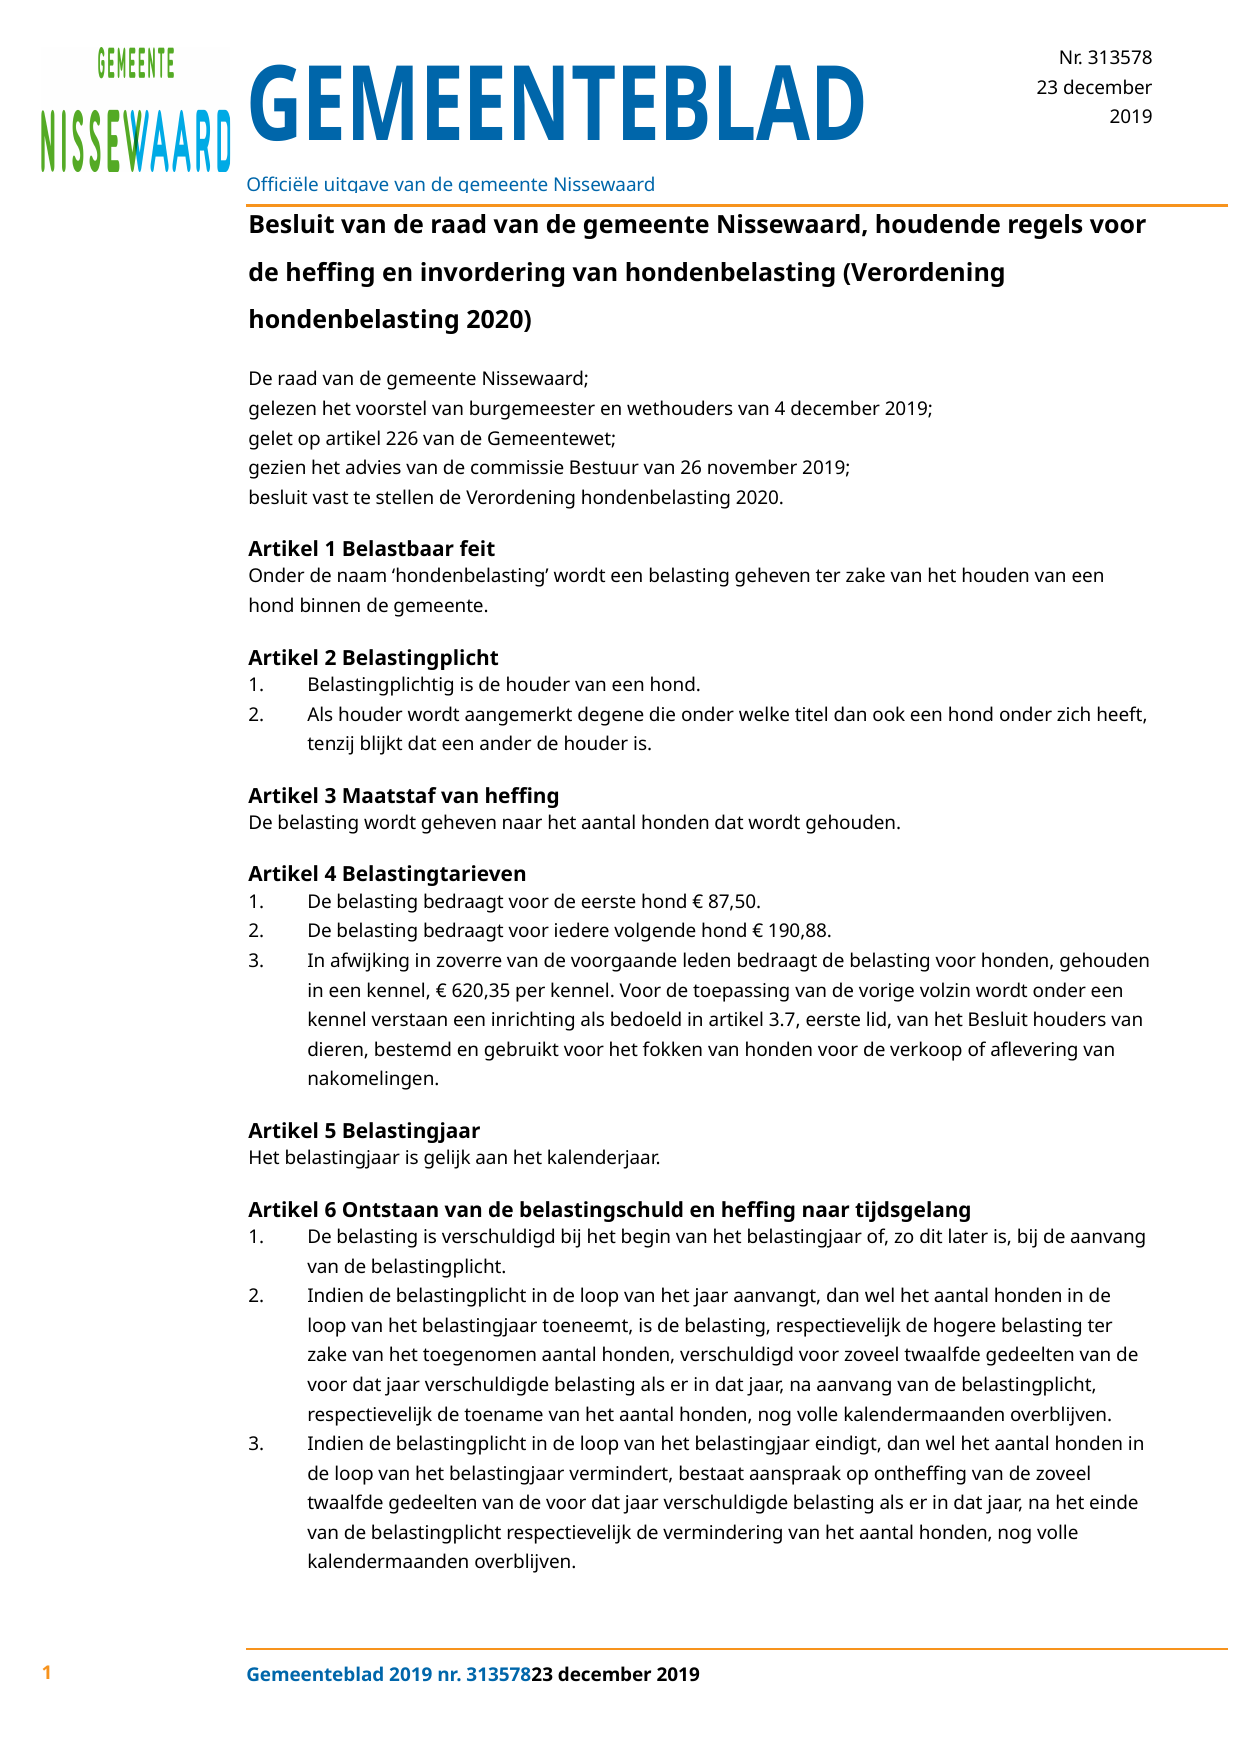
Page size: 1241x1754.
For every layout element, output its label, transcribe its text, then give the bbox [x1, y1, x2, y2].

text Artikel 2 Belastingplicht [248, 643, 1152, 671]
text Artikel 4 Belastingtarieven [248, 859, 1152, 888]
text besluit vast te stellen de Verordening hondenbelasting 2020. [248, 484, 1152, 509]
text Besluit van de raad van de gemeente Nissewaard, houdende regels voor de heffing en invordering van hondenbelasting (Verordening hondenbelasting 2020) [248, 207, 1152, 336]
text Artikel 1 Belastbaar feit [248, 534, 1152, 563]
list De belasting bedraagt voor iedere volgende hond € 190,88. [248, 918, 1152, 943]
picture [201, 122, 206, 138]
text Artikel 6 Ontstaan van de belastingschuld en heffing naar tijdsgelang [248, 1195, 1152, 1223]
text Het belastingjaar is gelijk aan het kalenderjaar. [248, 1144, 1152, 1170]
text Artikel 5 Belastingjaar [248, 1116, 1152, 1144]
list Indien de belastingplicht in de loop van het jaar aanvangt, dan wel het aantal honden in de loop van het belastingjaar toeneemt, is de belasting, respectievelijk de hogere belasting ter zake van het toegenomen aantal honden, verschuldigd voor zoveel twaalfde gedeelten van de voor dat jaar verschuldigde belasting als er in dat jaar, na aanvang van de belastingplicht, respectievelijk de toename van het aantal honden, nog volle kalendermaanden overblijven. [248, 1282, 1152, 1426]
picture [222, 122, 227, 160]
picture [41, 47, 231, 172]
list Als houder wordt aangemerkt degene die onder welke titel dan ook een hond onder zich heeft, tenzij blijkt dat een ander de houder is. [248, 701, 1152, 756]
picture [176, 157, 187, 172]
list Indien de belastingplicht in de loop van het belastingjaar eindigt, dan wel het aantal honden in de loop van het belastingjaar vermindert, bestaat aanspraak op ontheffing van de zoveel twaalfde gedeelten van de voor dat jaar verschuldigde belasting als er in dat jaar, na het einde van de belastingplicht respectievelijk de vermindering van het aantal honden, nog volle kalendermaanden overblijven. [248, 1430, 1152, 1574]
text gelezen het voorstel van burgemeester en wethouders van 4 december 2019; [248, 395, 1152, 421]
text De raad van de gemeente Nissewaard; [248, 366, 1152, 391]
text gelet op artikel 226 van de Gemeentewet; [248, 425, 1152, 450]
list Belastingplichtig is de houder van een hond. [248, 671, 1152, 697]
text Onder de naam ‘hondenbelasting’ wordt een belasting geheven ter zake van het houden van een hond binnen de gemeente. [248, 563, 1152, 618]
text De belasting wordt geheven naar het aantal honden dat wordt gehouden. [248, 809, 1152, 835]
list In afwijking in zoverre van de voorgaande leden bedraagt de belasting voor honden, gehouden in een kennel, € 620,35 per kennel. Voor de toepassing van de vorige volzin wordt onder een kennel verstaan een inrichting als bedoeld in artikel 3.7, eerste lid, van het Besluit houders van dieren, bestemd en gebruikt voor het fokken van honden voor de verkoop of aflevering van nakomelingen. [248, 947, 1152, 1091]
picture [154, 157, 165, 172]
picture [200, 151, 206, 172]
list De belasting is verschuldigd bij het begin van het belastingjaar of, zo dit later is, bij de aanvang van de belastingplicht. [248, 1223, 1152, 1278]
text Artikel 3 Maatstaf van heffing [248, 781, 1152, 809]
list De belasting bedraagt voor de eerste hond € 87,50. [248, 888, 1152, 914]
text gezien het advies van de commissie Bestuur van 26 november 2019; [248, 454, 1152, 480]
